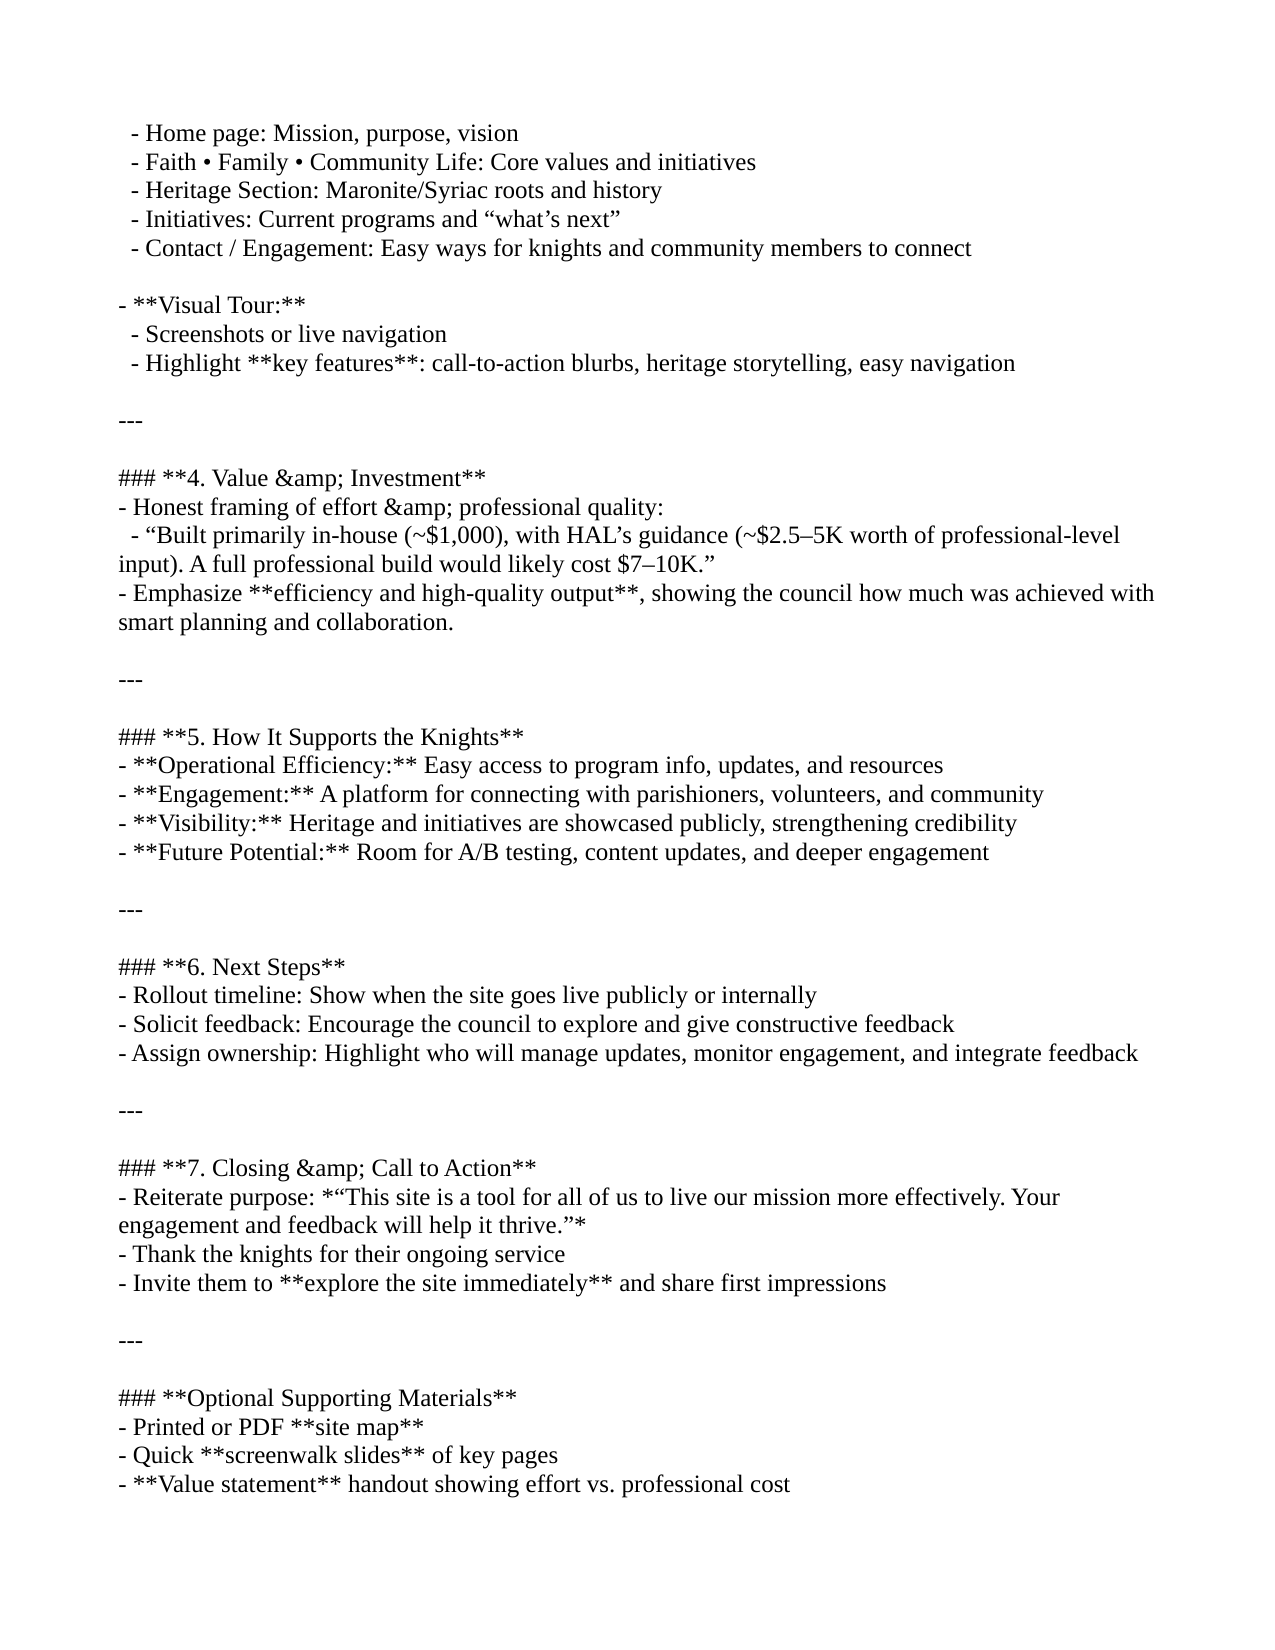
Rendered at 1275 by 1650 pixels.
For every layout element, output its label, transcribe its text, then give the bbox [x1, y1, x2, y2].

text - Assign ownership: Highlight who will manage updates, monitor engagement, and integrate feedback [118, 1038, 1157, 1067]
text - Contact / Engagement: Easy ways for knights and community members to connect [118, 233, 1157, 262]
text - Honest framing of effort &amp; professional quality: [118, 492, 1157, 521]
text - Quick **screenwalk slides** of key pages [118, 1441, 1157, 1469]
text - “Built primarily in-house (~$1,000), with HAL’s guidance (~$2.5–5K worth of professional-level input). A full professional build would likely cost $7–10K.” [118, 521, 1157, 578]
text --- [118, 894, 1157, 923]
text - Initiatives: Current programs and “what’s next” [118, 204, 1157, 233]
text - **Visual Tour:** [118, 291, 1157, 319]
text ### **6. Next Steps** [118, 952, 1157, 981]
text ### **4. Value &amp; Investment** [118, 463, 1157, 492]
text - **Operational Efficiency:** Easy access to program info, updates, and resources [118, 751, 1157, 779]
text ### **5. How It Supports the Knights** [118, 722, 1157, 751]
text --- [118, 1096, 1157, 1124]
text --- [118, 664, 1157, 693]
text - Screenshots or live navigation [118, 319, 1157, 348]
text ### **7. Closing &amp; Call to Action** [118, 1153, 1157, 1182]
text - Solicit feedback: Encourage the council to explore and give constructive feedback [118, 1009, 1157, 1038]
text - Heritage Section: Maronite/Syriac roots and history [118, 176, 1157, 204]
text - **Future Potential:** Room for A/B testing, content updates, and deeper engagement [118, 837, 1157, 866]
text - Emphasize **efficiency and high-quality output**, showing the council how much was achieved with smart planning and collaboration. [118, 578, 1157, 636]
text - Invite them to **explore the site immediately** and share first impressions [118, 1268, 1157, 1297]
text - **Visibility:** Heritage and initiatives are showcased publicly, strengthening credibility [118, 808, 1157, 837]
text - Home page: Mission, purpose, vision [118, 118, 1157, 147]
text --- [118, 1326, 1157, 1354]
text - **Engagement:** A platform for connecting with parishioners, volunteers, and community [118, 779, 1157, 808]
text --- [118, 406, 1157, 434]
text - **Value statement** handout showing effort vs. professional cost [118, 1469, 1157, 1498]
text - Highlight **key features**: call-to-action blurbs, heritage storytelling, easy navigation [118, 348, 1157, 377]
text - Thank the knights for their ongoing service [118, 1239, 1157, 1268]
text - Rollout timeline: Show when the site goes live publicly or internally [118, 981, 1157, 1009]
text - Faith • Family • Community Life: Core values and initiatives [118, 147, 1157, 176]
text ### **Optional Supporting Materials** [118, 1383, 1157, 1412]
text - Printed or PDF **site map** [118, 1412, 1157, 1441]
text - Reiterate purpose: *“This site is a tool for all of us to live our mission more effectively. Your engagement and feedback will help it thrive.”* [118, 1182, 1157, 1239]
